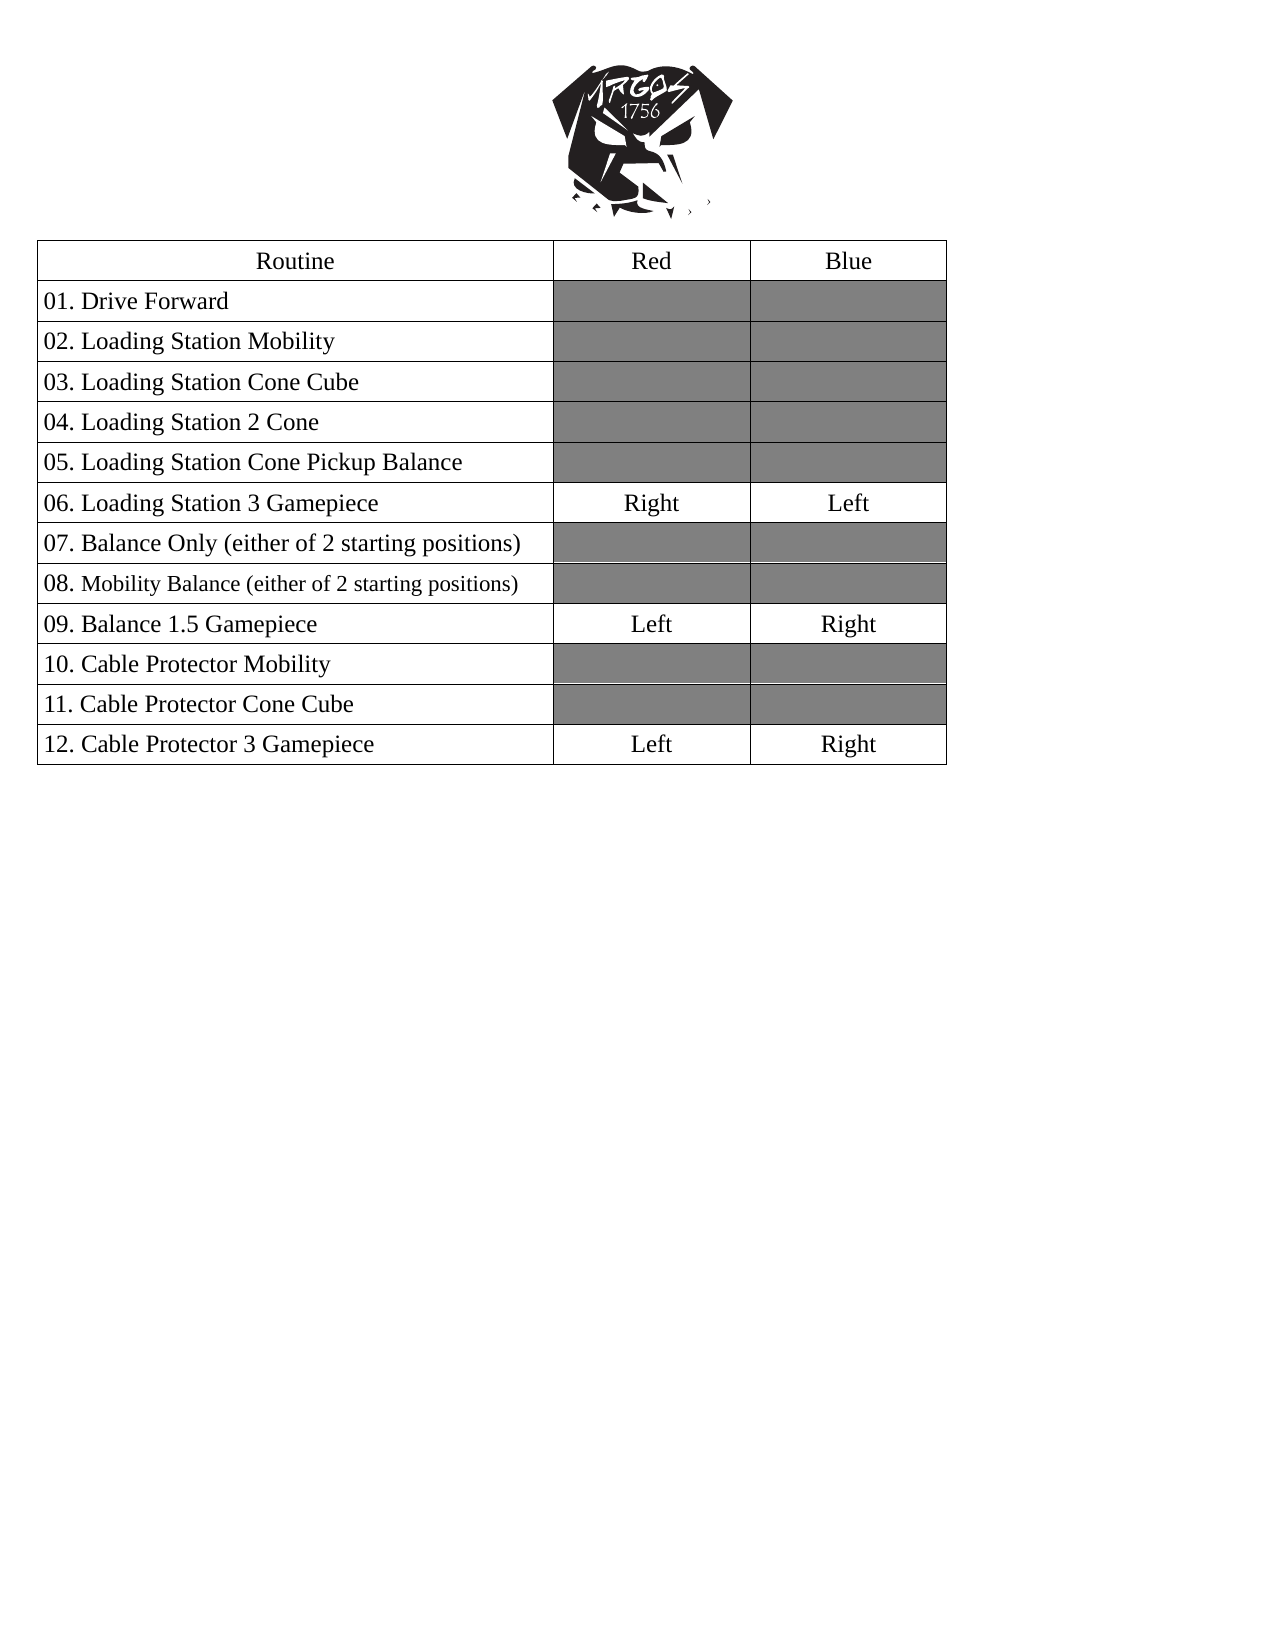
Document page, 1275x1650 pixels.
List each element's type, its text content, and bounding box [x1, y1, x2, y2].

table_cell [554, 523, 750, 562]
table_cell [751, 281, 946, 321]
table_cell [751, 685, 946, 724]
table_cell 02. Loading Station Mobility [38, 322, 553, 361]
table_cell 08. Mobility Balance (either of 2 starting positions) [38, 564, 553, 603]
table_cell [751, 564, 946, 603]
table_cell [554, 362, 750, 401]
table_cell [554, 685, 750, 724]
table_header Routine [38, 241, 553, 280]
table_cell [554, 322, 750, 361]
table_cell [554, 644, 750, 683]
table_cell [751, 644, 946, 683]
table_cell 11. Cable Protector Cone Cube [38, 685, 553, 724]
table_cell [751, 443, 946, 482]
table_cell 10. Cable Protector Mobility [38, 644, 553, 683]
table_cell [554, 443, 750, 482]
table_cell [554, 402, 750, 442]
table_cell [751, 523, 946, 562]
table_cell 06. Loading Station 3 Gamepiece [38, 483, 553, 522]
table_cell Right [554, 483, 750, 522]
table_header Blue [751, 241, 946, 280]
table_cell [751, 402, 946, 442]
table_cell Left [554, 725, 750, 764]
table_cell 07. Balance Only (either of 2 starting positions) [38, 523, 553, 562]
table_header Red [554, 241, 750, 280]
table_cell [751, 362, 946, 401]
table_cell Right [751, 604, 946, 643]
table_cell [554, 564, 750, 603]
table_cell 09. Balance 1.5 Gamepiece [38, 604, 553, 643]
table_cell Right [751, 725, 946, 764]
table_cell 05. Loading Station Cone Pickup Balance [38, 443, 553, 482]
table_cell [751, 322, 946, 361]
table_cell 01. Drive Forward [38, 281, 553, 321]
table_cell Left [751, 483, 946, 522]
table_cell Left [554, 604, 750, 643]
table_cell 03. Loading Station Cone Cube [38, 362, 553, 401]
table_cell [554, 281, 750, 321]
table_cell 12. Cable Protector 3 Gamepiece [38, 725, 553, 764]
table_cell 04. Loading Station 2 Cone [38, 402, 553, 442]
